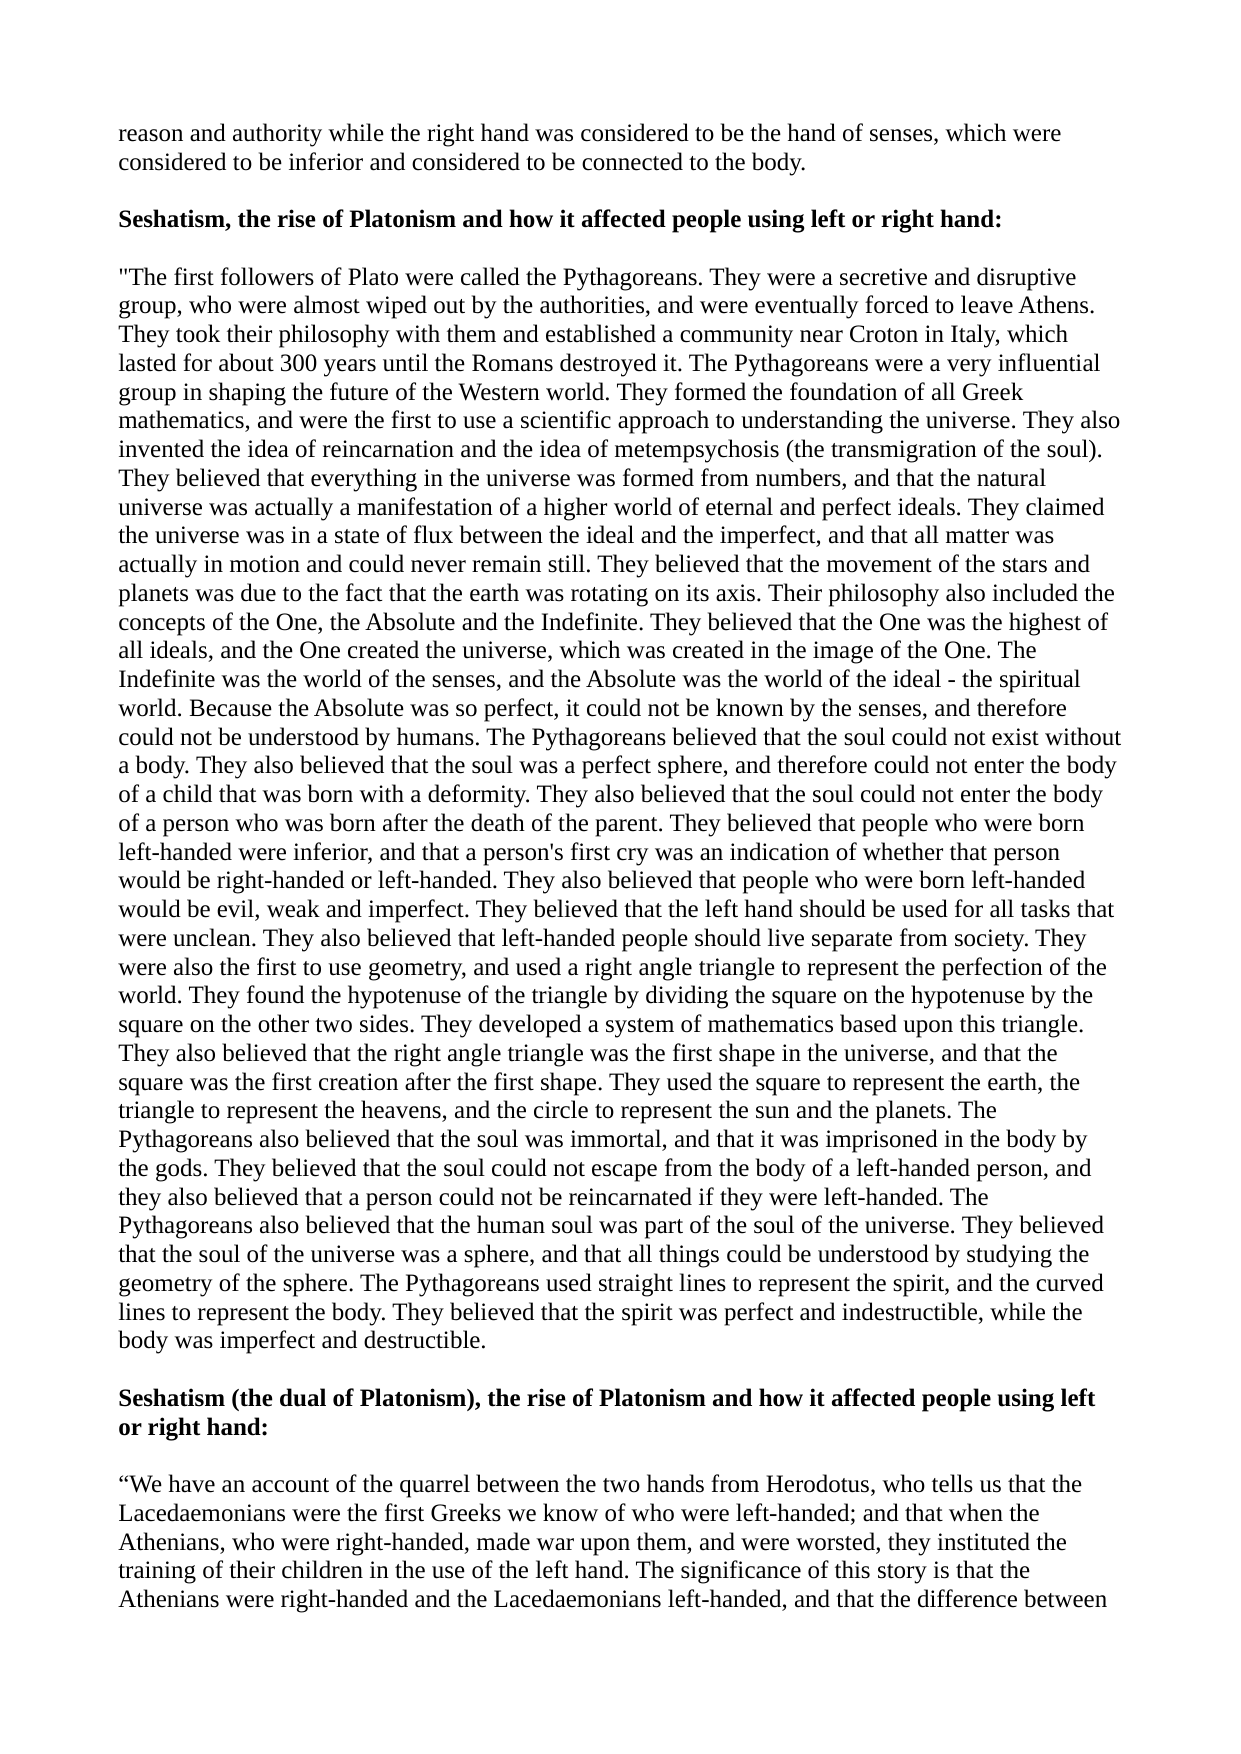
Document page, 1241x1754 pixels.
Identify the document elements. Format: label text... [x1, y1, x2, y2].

text "The first followers of Plato were called the Pythagoreans. They were a secretive and disruptive group, who were almost wiped out by the authorities, and were eventually forced to leave Athens. They took their philosophy with them and established a community near Croton in Italy, which lasted for about 300 years until the Romans destroyed it. The Pythagoreans were a very influential group in shaping the future of the Western world. They formed the foundation of all Greek mathematics, and were the first to use a scientific approach to understanding the universe. They also invented the idea of reincarnation and the idea of metempsychosis (the transmigration of the soul). They believed that everything in the universe was formed from numbers, and that the natural universe was actually a manifestation of a higher world of eternal and perfect ideals. They claimed the universe was in a state of flux between the ideal and the imperfect, and that all matter was actually in motion and could never remain still. They believed that the movement of the stars and planets was due to the fact that the earth was rotating on its axis. Their philosophy also included the concepts of the One, the Absolute and the Indefinite. They believed that the One was the highest of all ideals, and the One created the universe, which was created in the image of the One. The Indefinite was the world of the senses, and the Absolute was the world of the ideal - the spiritual world. Because the Absolute was so perfect, it could not be known by the senses, and therefore could not be understood by humans. The Pythagoreans believed that the soul could not exist without a body. They also believed that the soul was a perfect sphere, and therefore could not enter the body of a child that was born with a deformity. They also believed that the soul could not enter the body of a person who was born after the death of the parent. They believed that people who were born left-handed were inferior, and that a person's first cry was an indication of whether that person would be right-handed or left-handed. They also believed that people who were born left-handed would be evil, weak and imperfect. They believed that the left hand should be used for all tasks that were unclean. They also believed that left-handed people should live separate from society. They were also the first to use geometry, and used a right angle triangle to represent the perfection of the world. They found the hypotenuse of the triangle by dividing the square on the hypotenuse by the square on the other two sides. They developed a system of mathematics based upon this triangle. They also believed that the right angle triangle was the first shape in the universe, and that the square was the first creation after the first shape. They used the square to represent the earth, the triangle to represent the heavens, and the circle to represent the sun and the planets. The Pythagoreans also believed that the soul was immortal, and that it was imprisoned in the body by the gods. They believed that the soul could not escape from the body of a left-handed person, and they also believed that a person could not be reincarnated if they were left-handed. The Pythagoreans also believed that the human soul was part of the soul of the universe. They believed that the soul of the universe was a sphere, and that all things could be understood by studying the geometry of the sphere. The Pythagoreans used straight lines to represent the spirit, and the curved lines to represent the body. They believed that the spirit was perfect and indestructible, while the body was imperfect and destructible. [118, 262, 1122, 1354]
text “We have an account of the quarrel between the two hands from Herodotus, who tells us that the Lacedaemonians were the first Greeks we know of who were left-handed; and that when the Athenians, who were right-handed, made war upon them, and were worsted, they instituted the training of their children in the use of the left hand. The significance of this story is that the Athenians were right-handed and the Lacedaemonians left-handed, and that the difference between [118, 1469, 1122, 1613]
text reason and authority while the right hand was considered to be the hand of senses, which were considered to be inferior and considered to be connected to the body. [118, 118, 1122, 176]
text Seshatism (the dual of Platonism), the rise of Platonism and how it affected people using left or right hand: [118, 1383, 1122, 1441]
text Seshatism, the rise of Platonism and how it affected people using left or right hand: [118, 204, 1122, 233]
